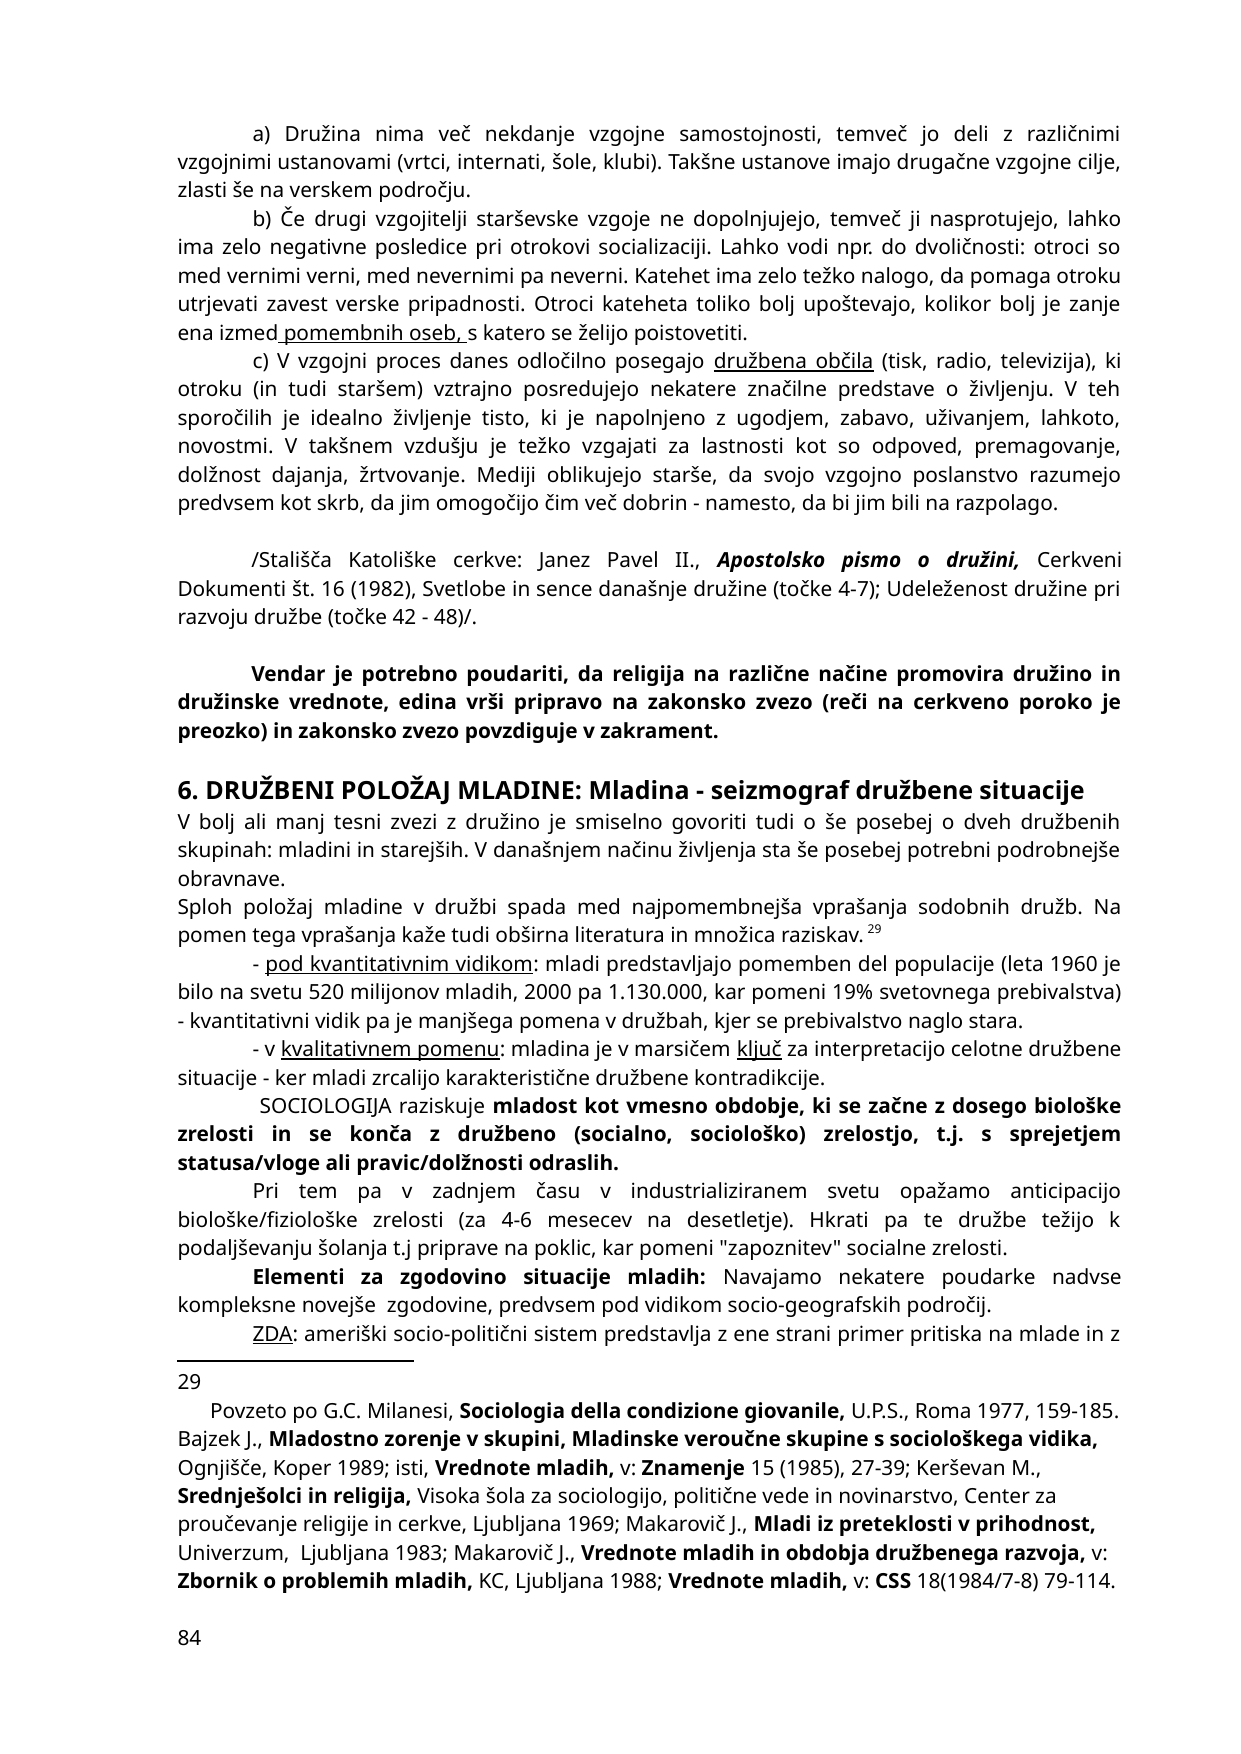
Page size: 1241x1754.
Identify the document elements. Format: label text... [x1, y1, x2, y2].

text c) V vzgojni proces danes odločilno posegajo družbena občila (tisk, radio, televizija), ki otroku (in tudi staršem) vztrajno posredujejo nekatere značilne predstave o življenju. V teh sporočilih je idealno življenje tisto, ki je napolnjeno z ugodjem, zabavo, uživanjem, lahkoto, novostmi. V takšnem vzdušju je težko vzgajati za lastnosti kot so odpoved, premagovanje, dolžnost dajanja, žrtvovanje. Mediji oblikujejo starše, da svojo vzgojno poslanstvo razumejo predvsem kot skrb, da jim omogočijo čim več dobrin - namesto, da bi jim bili na razpolago. [177, 346, 1122, 517]
text Povzeto po G.C. Milanesi, Sociologia della condizione giovanile, U.P.S., Roma 1977, 159-185. Bajzek J., Mladostno zorenje v skupini, Mladinske veroučne skupine s sociološkega vidika, Ognjišče, Koper 1989; isti, Vrednote mladih, v: Znamenje 15 (1985), 27-39; Kerševan M., Srednješolci in religija, Visoka šola za sociologijo, politične vede in novinarstvo, Center za proučevanje religije in cerkve, Ljubljana 1969; Makarovič J., Mladi iz preteklosti v prihodnost, Univerzum, Ljubljana 1983; Makarovič J., Vrednote mladih in obdobja družbenega razvoja, v: Zbornik o problemih mladih, KC, Ljubljana 1988; Vrednote mladih, v: CSS 18(1984/7-8) 79-114. [177, 1396, 1122, 1595]
text SOCIOLOGIJA raziskuje mladost kot vmesno obdobje, ki se začne z dosego biološke zrelosti in se konča z družbeno (socialno, sociološko) zrelostjo, t.j. s sprejetjem statusa/vloge ali pravic/dolžnosti odraslih. [177, 1091, 1122, 1176]
text V bolj ali manj tesni zvezi z družino je smiselno govoriti tudi o še posebej o dveh družbenih skupinah: mladini in starejših. V današnjem načinu življenja sta še posebej potrebni podrobnejše obravnave. [177, 807, 1122, 892]
text Sploh položaj mladine v družbi spada med najpomembnejša vprašanja sodobnih družb. Na pomen tega vprašanja kaže tudi obširna literatura in množica raziskav. [177, 892, 1122, 949]
text - v kvalitativnem pomenu: mladina je v marsičem ključ za interpretacijo celotne družbene situacije - ker mladi zrcalijo karakteristične družbene kontradikcije. [177, 1034, 1122, 1091]
text a) Družina nima več nekdanje vzgojne samostojnosti, temveč jo deli z različnimi vzgojnimi ustanovami (vrtci, internati, šole, klubi). Takšne ustanove imajo drugačne vzgojne cilje, zlasti še na verskem področju. [177, 119, 1122, 204]
text Vendar je potrebno poudariti, da religija na različne načine promovira družino in družinske vrednote, edina vrši pripravo na zakonsko zvezo (reči na cerkveno poroko je preozko) in zakonsko zvezo povzdiguje v zakrament. [177, 659, 1122, 744]
subtitle 6. DRUŽBENI POLOŽAJ MLADINE: Mladina - seizmograf družbene situacije [177, 773, 1122, 807]
text b) Če drugi vzgojitelji starševske vzgoje ne dopolnjujejo, temveč ji nasprotujejo, lahko ima zelo negativne posledice pri otrokovi socializaciji. Lahko vodi npr. do dvoličnosti: otroci so med vernimi verni, med nevernimi pa neverni. Katehet ima zelo težko nalogo, da pomaga otroku utrjevati zavest verske pripadnosti. Otroci kateheta toliko bolj upoštevajo, kolikor bolj je zanje ena izmed pomembnih oseb, s katero se želijo poistovetiti. [177, 204, 1122, 346]
text Pri tem pa v zadnjem času v industrializiranem svetu opažamo anticipacijo biološke/fiziološke zrelosti (za 4-6 mesecev na desetletje). Hkrati pa te družbe težijo k podaljševanju šolanja t.j priprave na poklic, kar pomeni "zapoznitev" socialne zrelosti. [177, 1176, 1122, 1262]
text Elementi za zgodovino situacije mladih: Navajamo nekatere poudarke nadvse kompleksne novejše zgodovine, predvsem pod vidikom socio-geografskih področij. [177, 1262, 1122, 1319]
text ZDA: ameriški socio-politični sistem predstavlja z ene strani primer pritiska na mlade in z [177, 1319, 1122, 1347]
text /Stališča Katoliške cerkve: Janez Pavel II., Apostolsko pismo o družini, Cerkveni Dokumenti št. 16 (1982), Svetlobe in sence današnje družine (točke 4-7); Udeleženost družine pri razvoju družbe (točke 42 - 48)/. [177, 545, 1122, 631]
text - pod kvantitativnim vidikom: mladi predstavljajo pomemben del populacije (leta 1960 je bilo na svetu 520 milijonov mladih, 2000 pa 1.130.000, kar pomeni 19% svetovnega prebivalstva) - kvantitativni vidik pa je manjšega pomena v družbah, kjer se prebivalstvo naglo stara. [177, 949, 1122, 1034]
